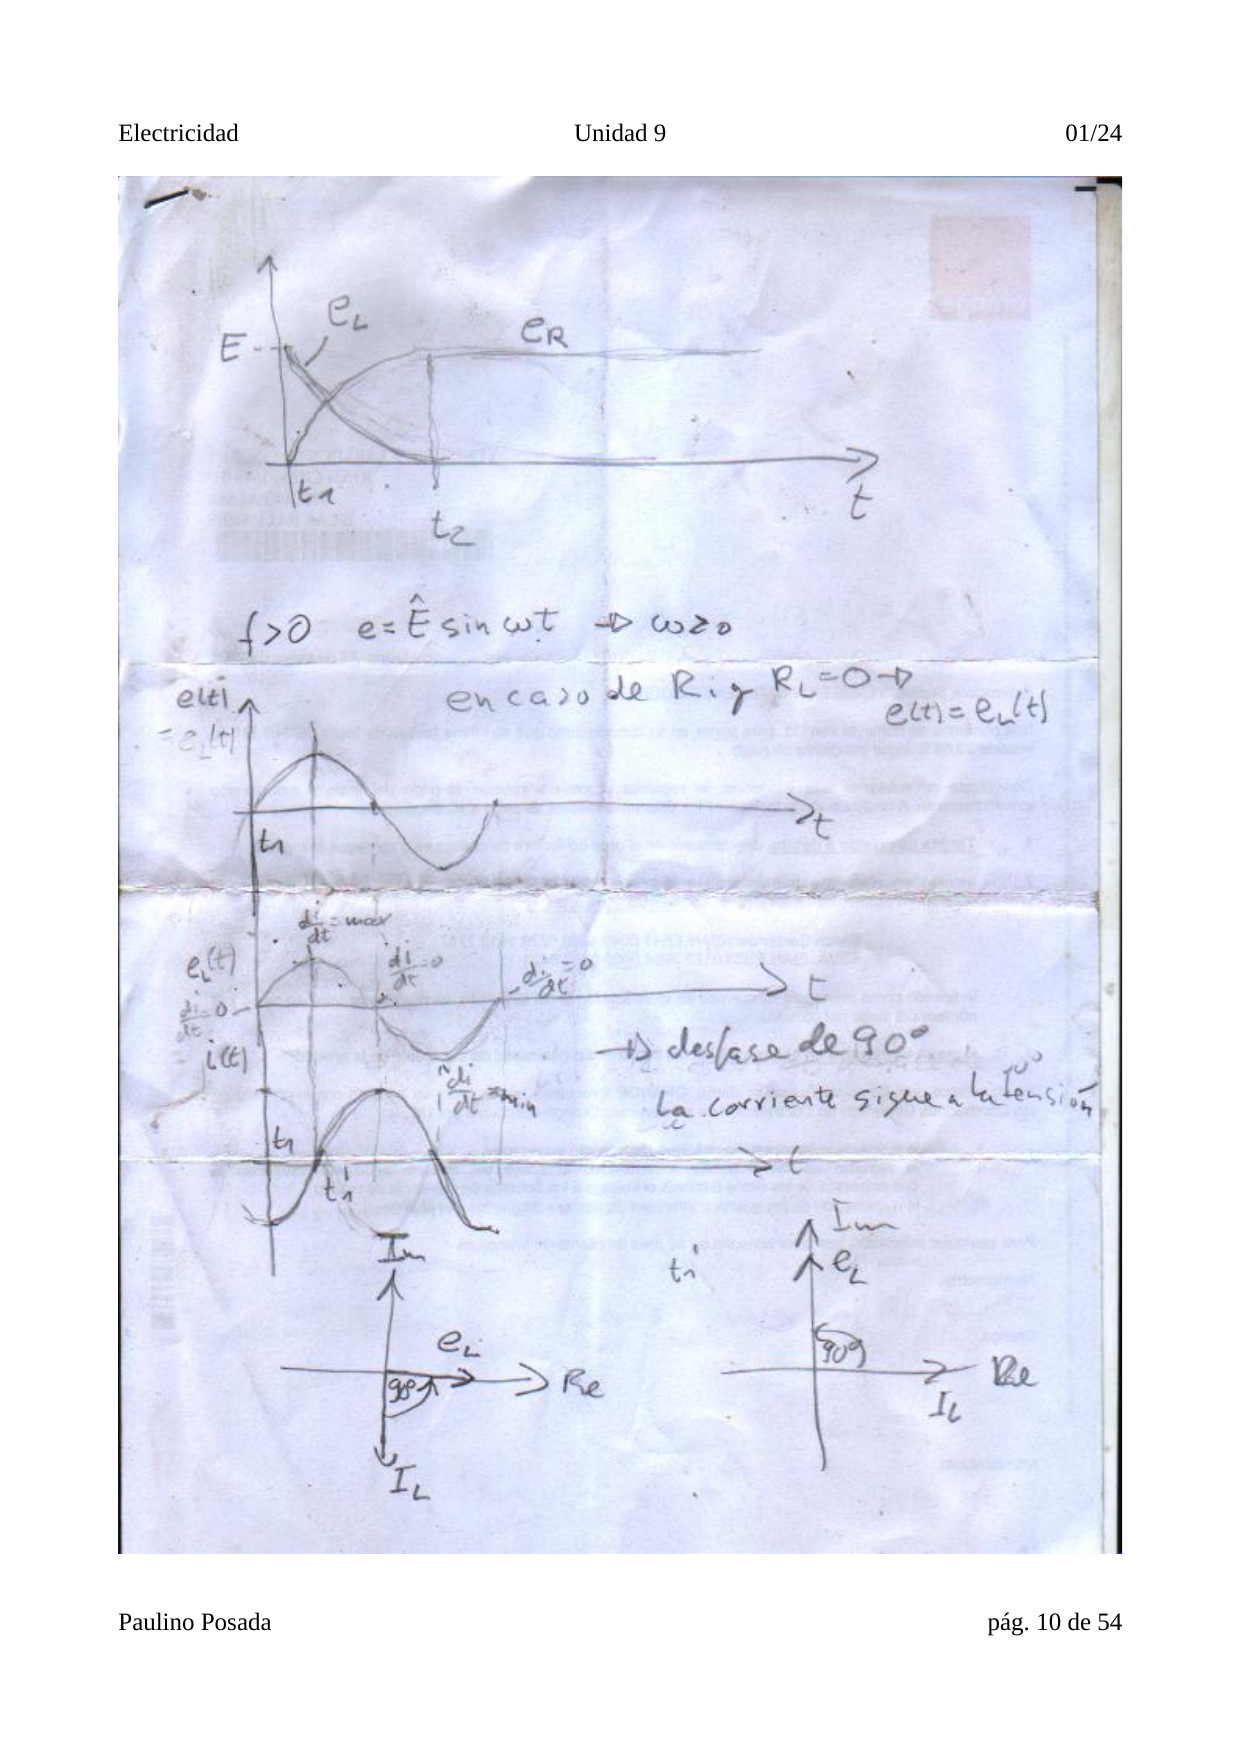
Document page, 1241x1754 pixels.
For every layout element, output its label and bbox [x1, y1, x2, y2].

picture [118, 176, 1123, 1554]
